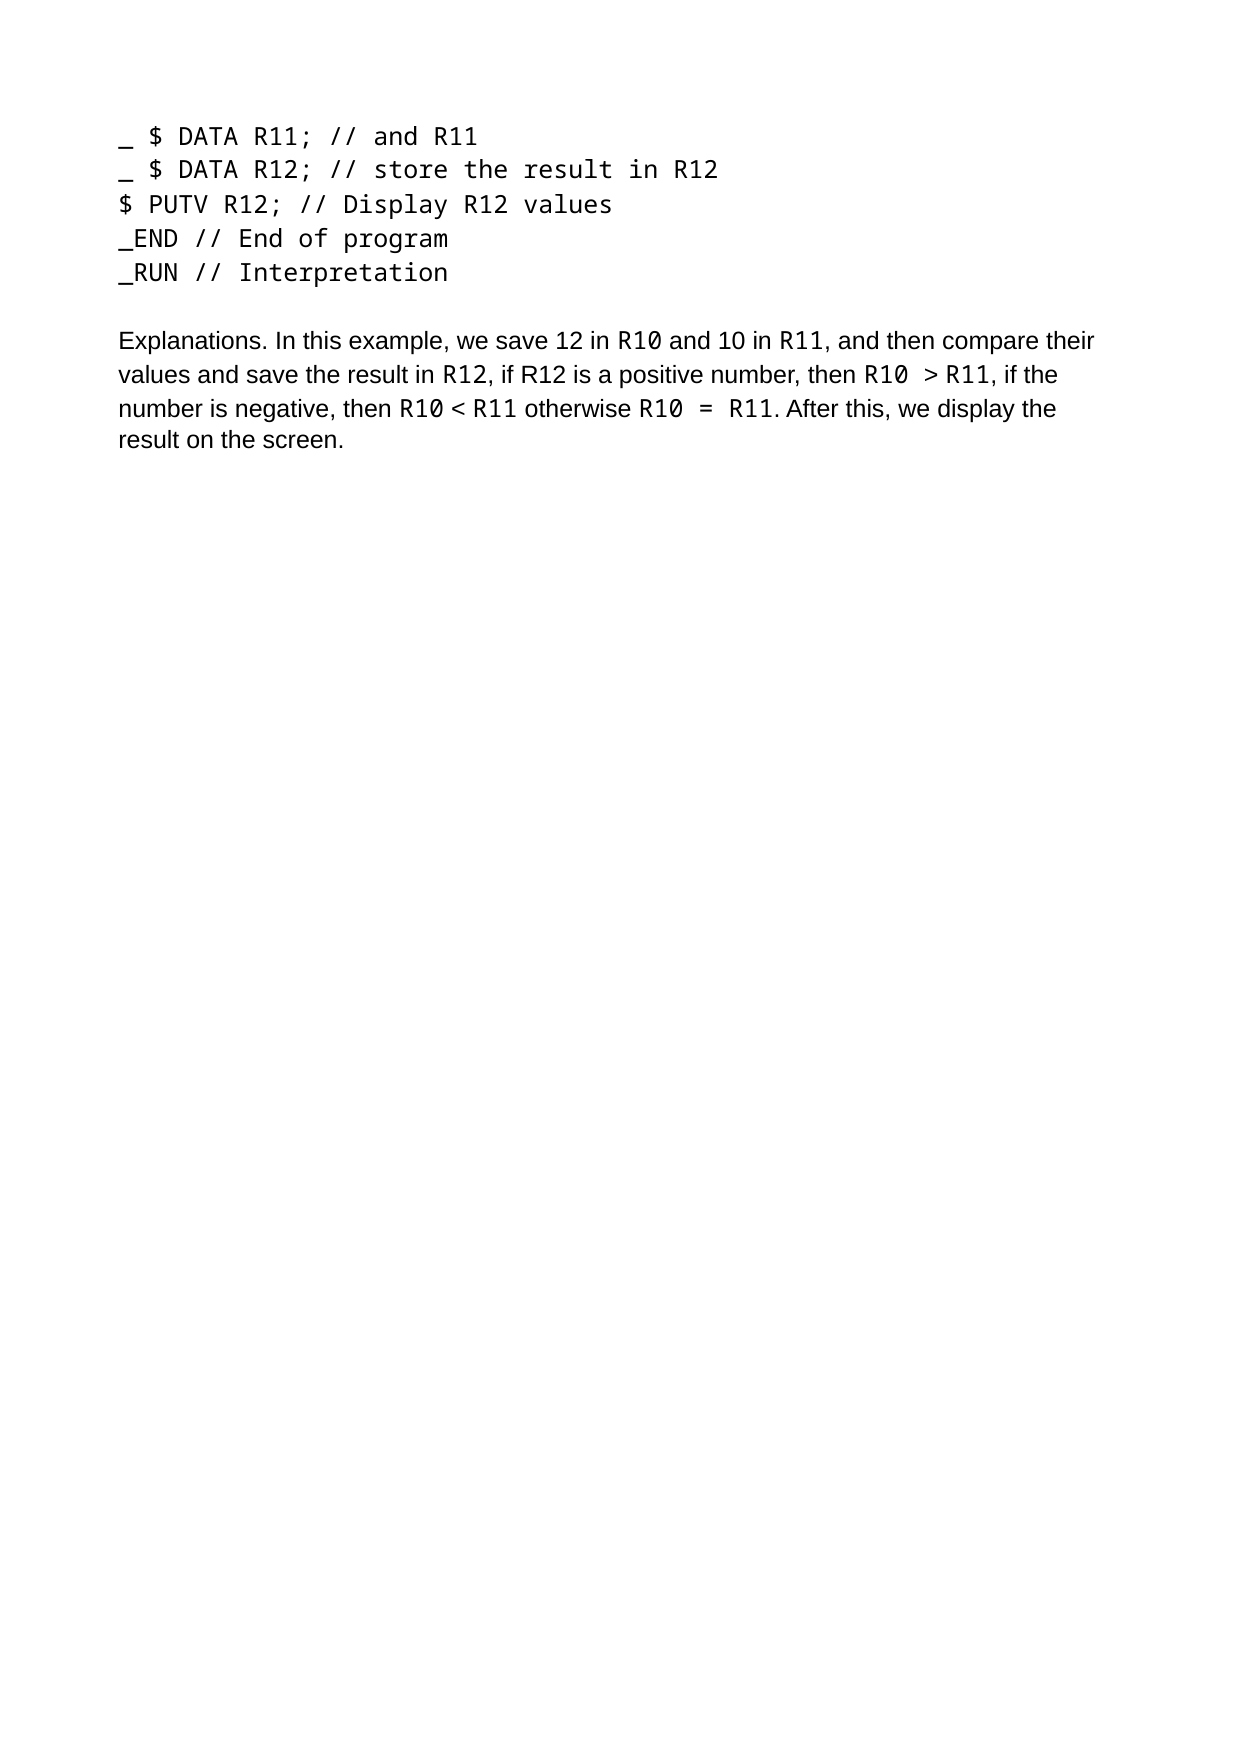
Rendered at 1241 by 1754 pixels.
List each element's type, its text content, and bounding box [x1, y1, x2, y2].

text _ $ DATA R11; // and R11 _ $ DATA R12; // store the result in R12 $ PUTV R12; // Display R12 values _END // End of program _RUN // Interpretation Explanations. In this example, we save 12 in R10 and 10 in R11, and then compare their values and save the result in R12, if R12 is a positive number, then R10 > R11, if the number is negative, then R10 < R11 otherwise R10 = R11. After this, we display the result on the screen. [118, 118, 1122, 453]
